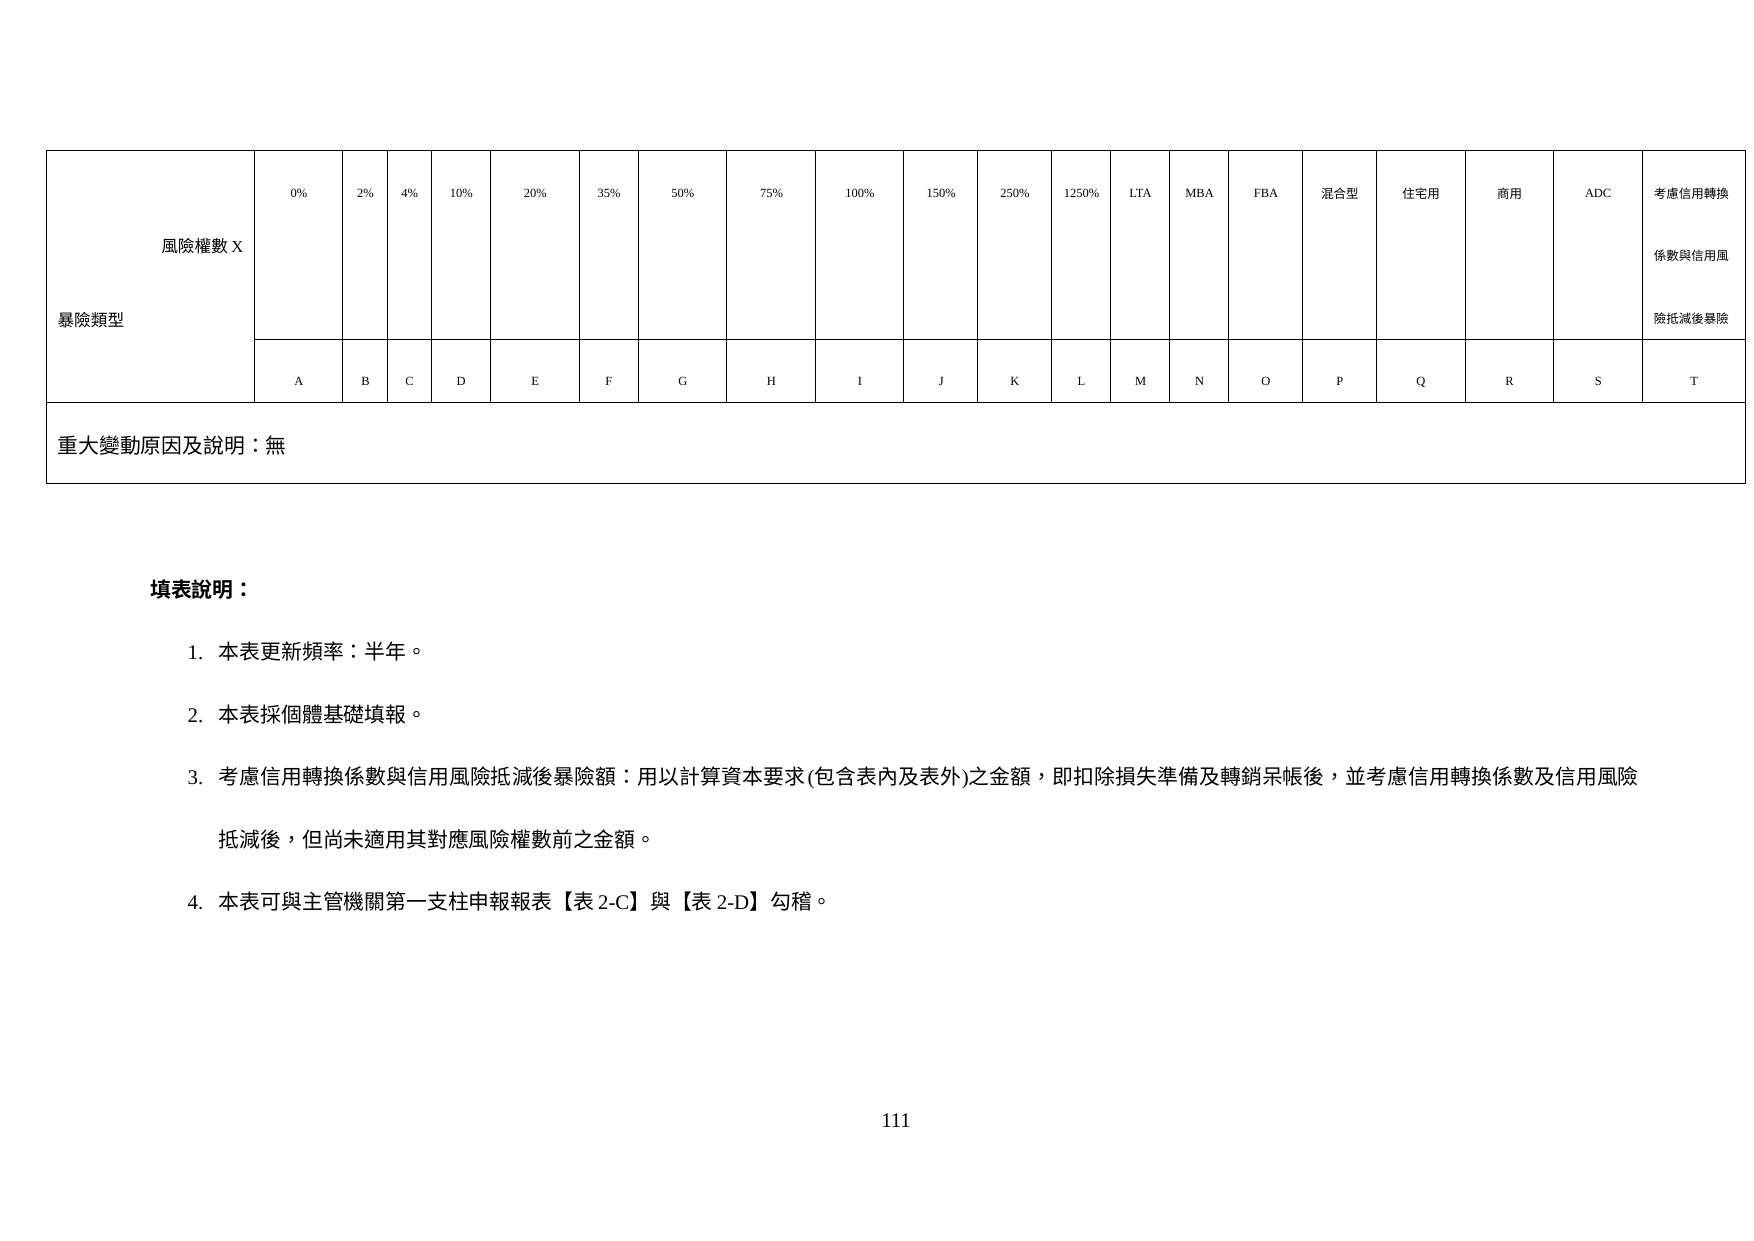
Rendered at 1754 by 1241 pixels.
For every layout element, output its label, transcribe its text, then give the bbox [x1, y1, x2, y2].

table_header 50% [639, 151, 726, 338]
table_cell A [255, 340, 342, 402]
table_cell C [388, 340, 431, 402]
list 本表更新頻率：半年。 [187, 609, 1642, 671]
table_cell E [491, 340, 579, 402]
table_header FBA [1229, 151, 1302, 338]
text 填表說明： [150, 546, 1642, 609]
table_header ADC [1554, 151, 1642, 338]
table_header 100% [816, 151, 903, 338]
table_cell G [639, 340, 726, 402]
table_header 35% [580, 151, 638, 338]
table_cell I [816, 340, 903, 402]
table_cell N [1170, 340, 1228, 402]
table_header 20% [491, 151, 579, 338]
table_cell M [1111, 340, 1169, 402]
table_cell F [580, 340, 638, 402]
table_cell S [1554, 340, 1642, 402]
table_cell P [1303, 340, 1376, 402]
table_cell J [904, 340, 977, 402]
table_header 250% [978, 151, 1051, 338]
table_cell O [1229, 340, 1302, 402]
list 本表採個體基礎填報。 [187, 671, 1642, 734]
table_header 商用 [1466, 151, 1553, 338]
table_header MBA [1170, 151, 1228, 338]
table_header 2% [343, 151, 387, 338]
list 本表可與主管機關第一支柱申報報表【表2-C】與【表2-D】勾稽。 [187, 859, 1642, 921]
table_header 75% [727, 151, 815, 338]
table_header 150% [904, 151, 977, 338]
table_cell R [1466, 340, 1553, 402]
table_cell D [432, 340, 490, 402]
table_header LTA [1111, 151, 1169, 338]
table_header 風險權數X 暴險類型 [47, 151, 254, 402]
table_header 混合型 [1303, 151, 1376, 338]
list 考慮信用轉換係數與信用風險抵減後暴險額：用以計算資本要求(包含表內及表外)之金額，即扣除損失準備及轉銷呆帳後，並考慮信用轉換係數及信用風險抵減後，但尚未適用其對應風險權數前之金額。 [187, 734, 1642, 859]
table_header 1250% [1052, 151, 1110, 338]
table_header 4% [388, 151, 431, 338]
table_header 考慮信用轉換係數與信用風險抵減後暴險 [1643, 151, 1745, 338]
table_header 0% [255, 151, 342, 338]
table_header 住宅用 [1377, 151, 1465, 338]
table_cell H [727, 340, 815, 402]
table_cell 重大變動原因及說明：無 [47, 403, 1745, 483]
table_cell K [978, 340, 1051, 402]
table_cell Q [1377, 340, 1465, 402]
table_cell B [343, 340, 387, 402]
table_cell T [1643, 340, 1745, 402]
table_cell L [1052, 340, 1110, 402]
table_header 10% [432, 151, 490, 338]
